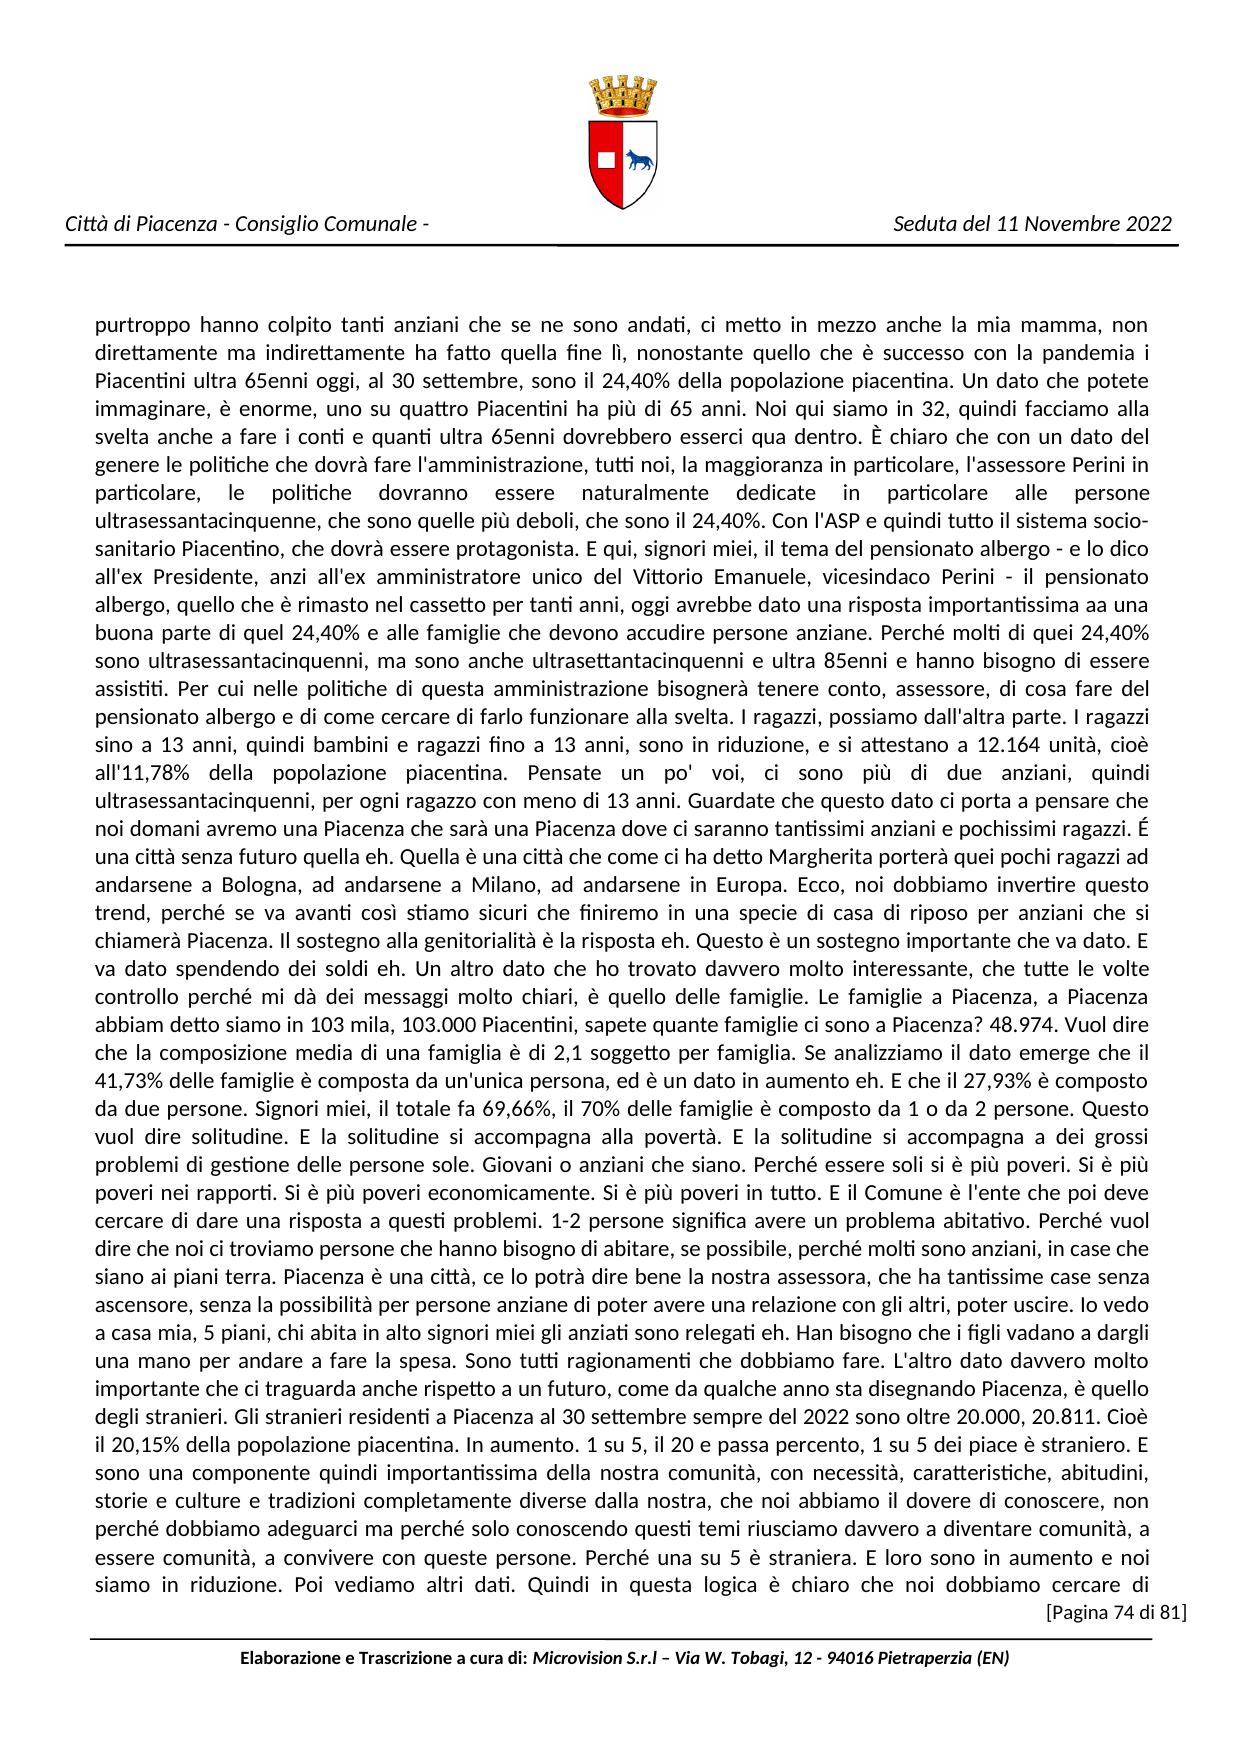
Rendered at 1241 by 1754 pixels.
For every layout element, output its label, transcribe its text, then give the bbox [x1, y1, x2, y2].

text purtroppo hanno colpito tanti anziani che se ne sono andati, ci metto in mezzo anche la mia mamma, non direttamente ma indirettamente ha fatto quella fine lì, nonostante quello che è successo con la pandemia i Piacentini ultra 65enni oggi, al 30 settembre, sono il 24,40% della popolazione piacentina. Un dato che potete immaginare, è enorme, uno su quattro Piacentini ha più di 65 anni. Noi qui siamo in 32, quindi facciamo alla svelta anche a fare i conti e quanti ultra 65enni dovrebbero esserci qua dentro. È chiaro che con un dato del genere le politiche che dovrà fare l'amministrazione, tutti noi, la maggioranza in particolare, l'assessore Perini in particolare, le politiche dovranno essere naturalmente dedicate in particolare alle persone ultrasessantacinquenne, che sono quelle più deboli, che sono il 24,40%. Con l'ASP e quindi tutto il sistema socio-sanitario Piacentino, che dovrà essere protagonista. E qui, signori miei, il tema del pensionato albergo - e lo dico all'ex Presidente, anzi all'ex amministratore unico del Vittorio Emanuele, vicesindaco Perini - il pensionato albergo, quello che è rimasto nel cassetto per tanti anni, oggi avrebbe dato una risposta importantissima aa una buona parte di quel 24,40% e alle famiglie che devono accudire persone anziane. Perché molti di quei 24,40% sono ultrasessantacinquenni, ma sono anche ultrasettantacinquenni e ultra 85enni e hanno bisogno di essere assistiti. Per cui nelle politiche di questa amministrazione bisognerà tenere conto, assessore, di cosa fare del pensionato albergo e di come cercare di farlo funzionare alla svelta. I ragazzi, possiamo dall'altra parte. I ragazzi sino a 13 anni, quindi bambini e ragazzi fino a 13 anni, sono in riduzione, e si attestano a 12.164 unità, cioè all'11,78% della popolazione piacentina. Pensate un po' voi, ci sono più di due anziani, quindi ultrasessantacinquenni, per ogni ragazzo con meno di 13 anni. Guardate che questo dato ci porta a pensare che noi domani avremo una Piacenza che sarà una Piacenza dove ci saranno tantissimi anziani e pochissimi ragazzi. É una città senza futuro quella eh. Quella è una città che come ci ha detto Margherita porterà quei pochi ragazzi ad andarsene a Bologna, ad andarsene a Milano, ad andarsene in Europa. Ecco, noi dobbiamo invertire questo trend, perché se va avanti così stiamo sicuri che finiremo in una specie di casa di riposo per anziani che si chiamerà Piacenza. Il sostegno alla genitorialità è la risposta eh. Questo è un sostegno importante che va dato. E va dato spendendo dei soldi eh. Un altro dato che ho trovato davvero molto interessante, che tutte le volte controllo perché mi dà dei messaggi molto chiari, è quello delle famiglie. Le famiglie a Piacenza, a Piacenza abbiam detto siamo in 103 mila, 103.000 Piacentini, sapete quante famiglie ci sono a Piacenza? 48.974. Vuol dire che la composizione media di una famiglia è di 2,1 soggetto per famiglia. Se analizziamo il dato emerge che il 41,73% delle famiglie è composta da un'unica persona, ed è un dato in aumento eh. E che il 27,93% è composto da due persone. Signori miei, il totale fa 69,66%, il 70% delle famiglie è composto da 1 o da 2 persone. Questo vuol dire solitudine. E la solitudine si accompagna alla povertà. E la solitudine si accompagna a dei grossi problemi di gestione delle persone sole. Giovani o anziani che siano. Perché essere soli si è più poveri. Si è più poveri nei rapporti. Si è più poveri economicamente. Si è più poveri in tutto. E il Comune è l'ente che poi deve cercare di dare una risposta a questi problemi. 1-2 persone significa avere un problema abitativo. Perché vuol dire che noi ci troviamo persone che hanno bisogno di abitare, se possibile, perché molti sono anziani, in case che siano ai piani terra. Piacenza è una città, ce lo potrà dire bene la nostra assessora, che ha tantissime case senza ascensore, senza la possibilità per persone anziane di poter avere una relazione con gli altri, poter uscire. Io vedo a casa mia, 5 piani, chi abita in alto signori miei gli anziati sono relegati eh. Han bisogno che i figli vadano a dargli una mano per andare a fare la spesa. Sono tutti ragionamenti che dobbiamo fare. L'altro dato davvero molto importante che ci traguarda anche rispetto a un futuro, come da qualche anno sta disegnando Piacenza, è quello degli stranieri. Gli stranieri residenti a Piacenza al 30 settembre sempre del 2022 sono oltre 20.000, 20.811. Cioè il 20,15% della popolazione piacentina. In aumento. 1 su 5, il 20 e passa percento, 1 su 5 dei piace è straniero. E sono una componente quindi importantissima della nostra comunità, con necessità, caratteristiche, abitudini, storie e culture e tradizioni completamente diverse dalla nostra, che noi abbiamo il dovere di conoscere, non perché dobbiamo adeguarci ma perché solo conoscendo questi temi riusciamo davvero a diventare comunità, a essere comunità, a convivere con queste persone. Perché una su 5 è straniera. E loro sono in aumento e noi siamo in riduzione. Poi vediamo altri dati. Quindi in questa logica è chiaro che noi dobbiamo cercare di [94, 310, 1152, 1599]
picture [588, 75, 658, 210]
